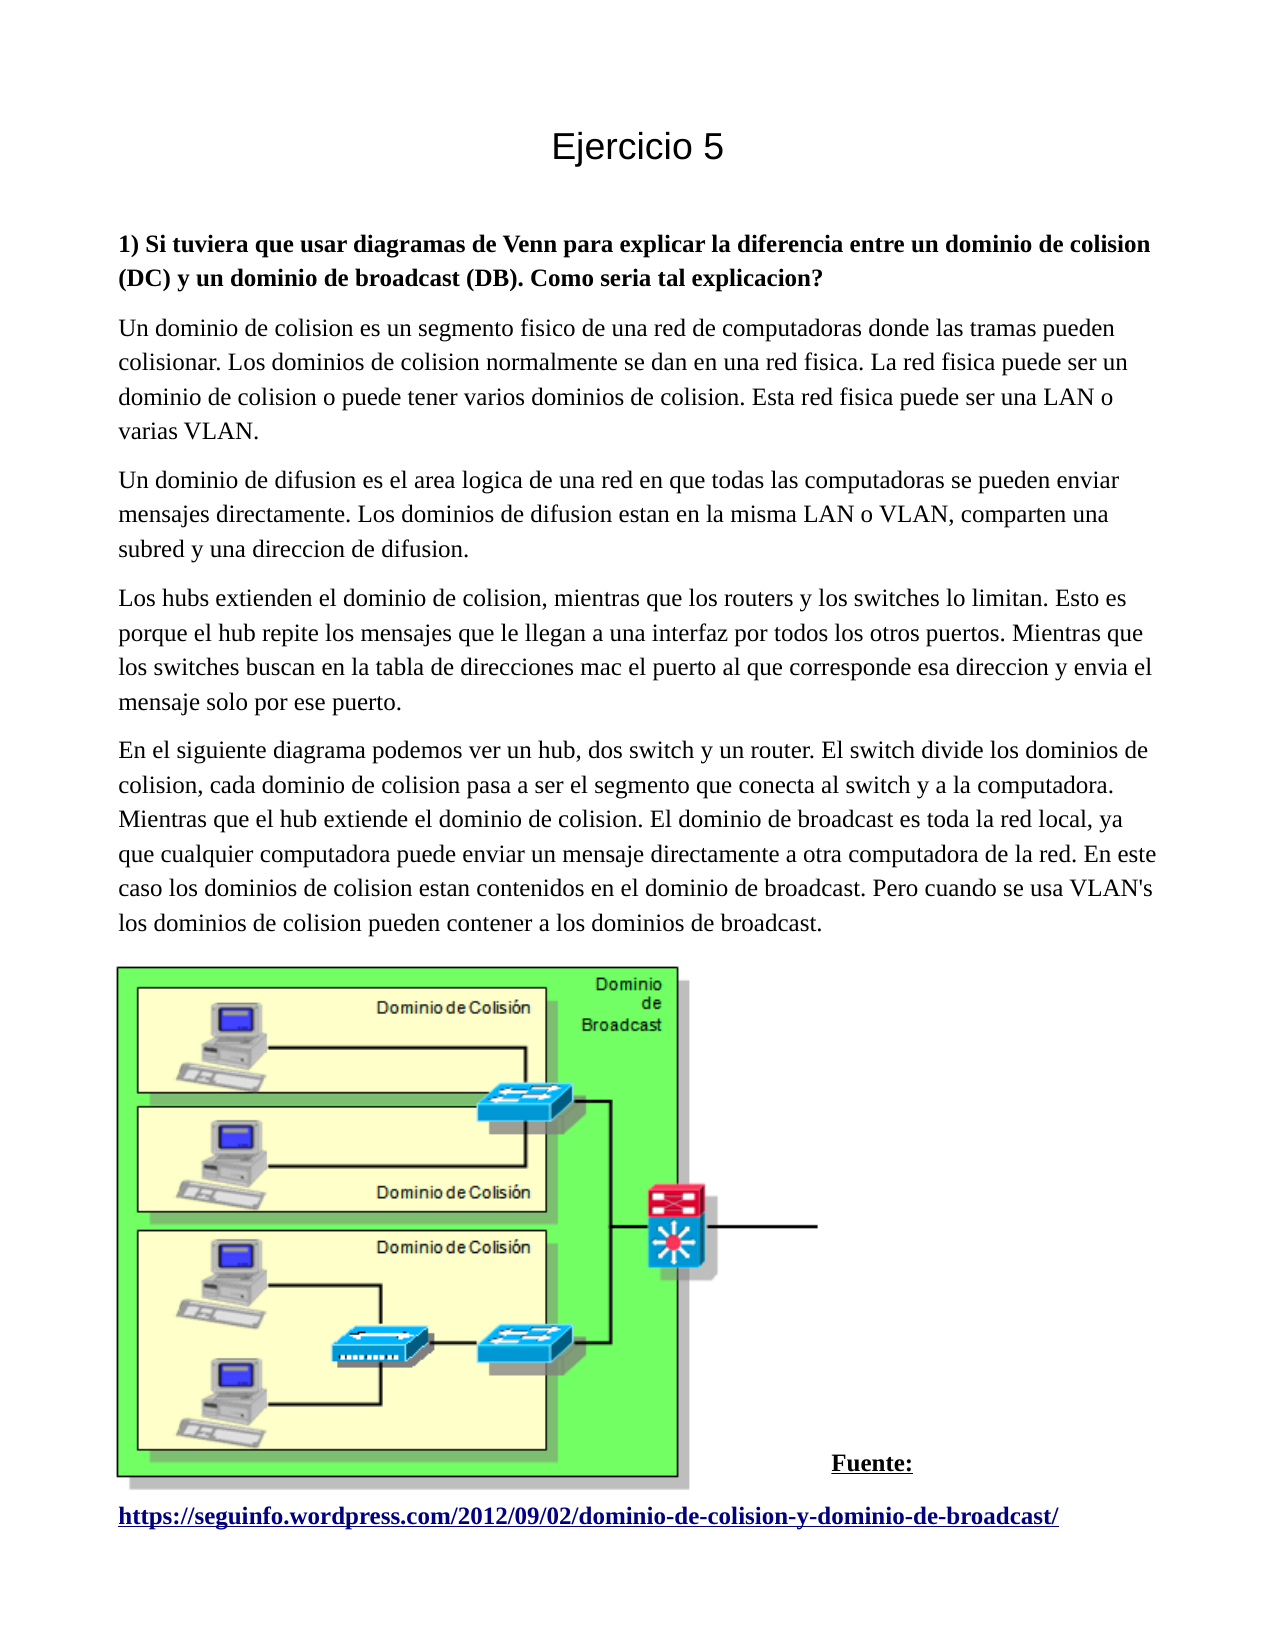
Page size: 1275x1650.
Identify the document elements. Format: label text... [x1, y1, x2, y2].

text Un dominio de difusion es el area logica de una red en que todas las computadoras se pueden enviar mensajes directamente. Los dominios de difusion estan en la misma LAN o VLAN, comparten una subred y una direccion de difusion. [118, 465, 1157, 563]
text Un dominio de colision es un segmento fisico de una red de computadoras donde las tramas pueden colisionar. Los dominios de colision normalmente se dan en una red fisica. La red fisica puede ser un dominio de colision o puede tener varios dominios de colision. Esta red fisica puede ser una LAN o varias VLAN. [118, 313, 1157, 445]
text En el siguiente diagrama podemos ver un hub, dos switch y un router. El switch divide los dominios de colision, cada dominio de colision pasa a ser el segmento que conecta al switch y a la computadora. Mientras que el hub extiende el dominio de colision. El dominio de broadcast es toda la red local, ya que cualquier computadora puede enviar un mensaje directamente a otra computadora de la red. En este caso los dominios de colision estan contenidos en el dominio de broadcast. Pero cuando se usa VLAN's los dominios de colision pueden contener a los dominios de broadcast. [118, 736, 1157, 937]
text 1) Si tuviera que usar diagramas de Venn para explicar la diferencia entre un dominio de colision (DC) y un dominio de broadcast (DB). Como seria tal explicacion? [118, 229, 1157, 292]
text Fuente: https://seguinfo.wordpress.com/2012/09/02/dominio-de-colision-y-dominio-de-broadcast/ [118, 1448, 1157, 1529]
picture [106, 957, 832, 1501]
text Los hubs extienden el dominio de colision, mientras que los routers y los switches lo limitan. Esto es porque el hub repite los mensajes que le llegan a una interfaz por todos los otros puertos. Mientras que los switches buscan en la tabla de direcciones mac el puerto al que corresponde esa direccion y envia el mensaje solo por ese puerto. [118, 583, 1157, 715]
subtitle Ejercicio 5 [118, 124, 1157, 167]
